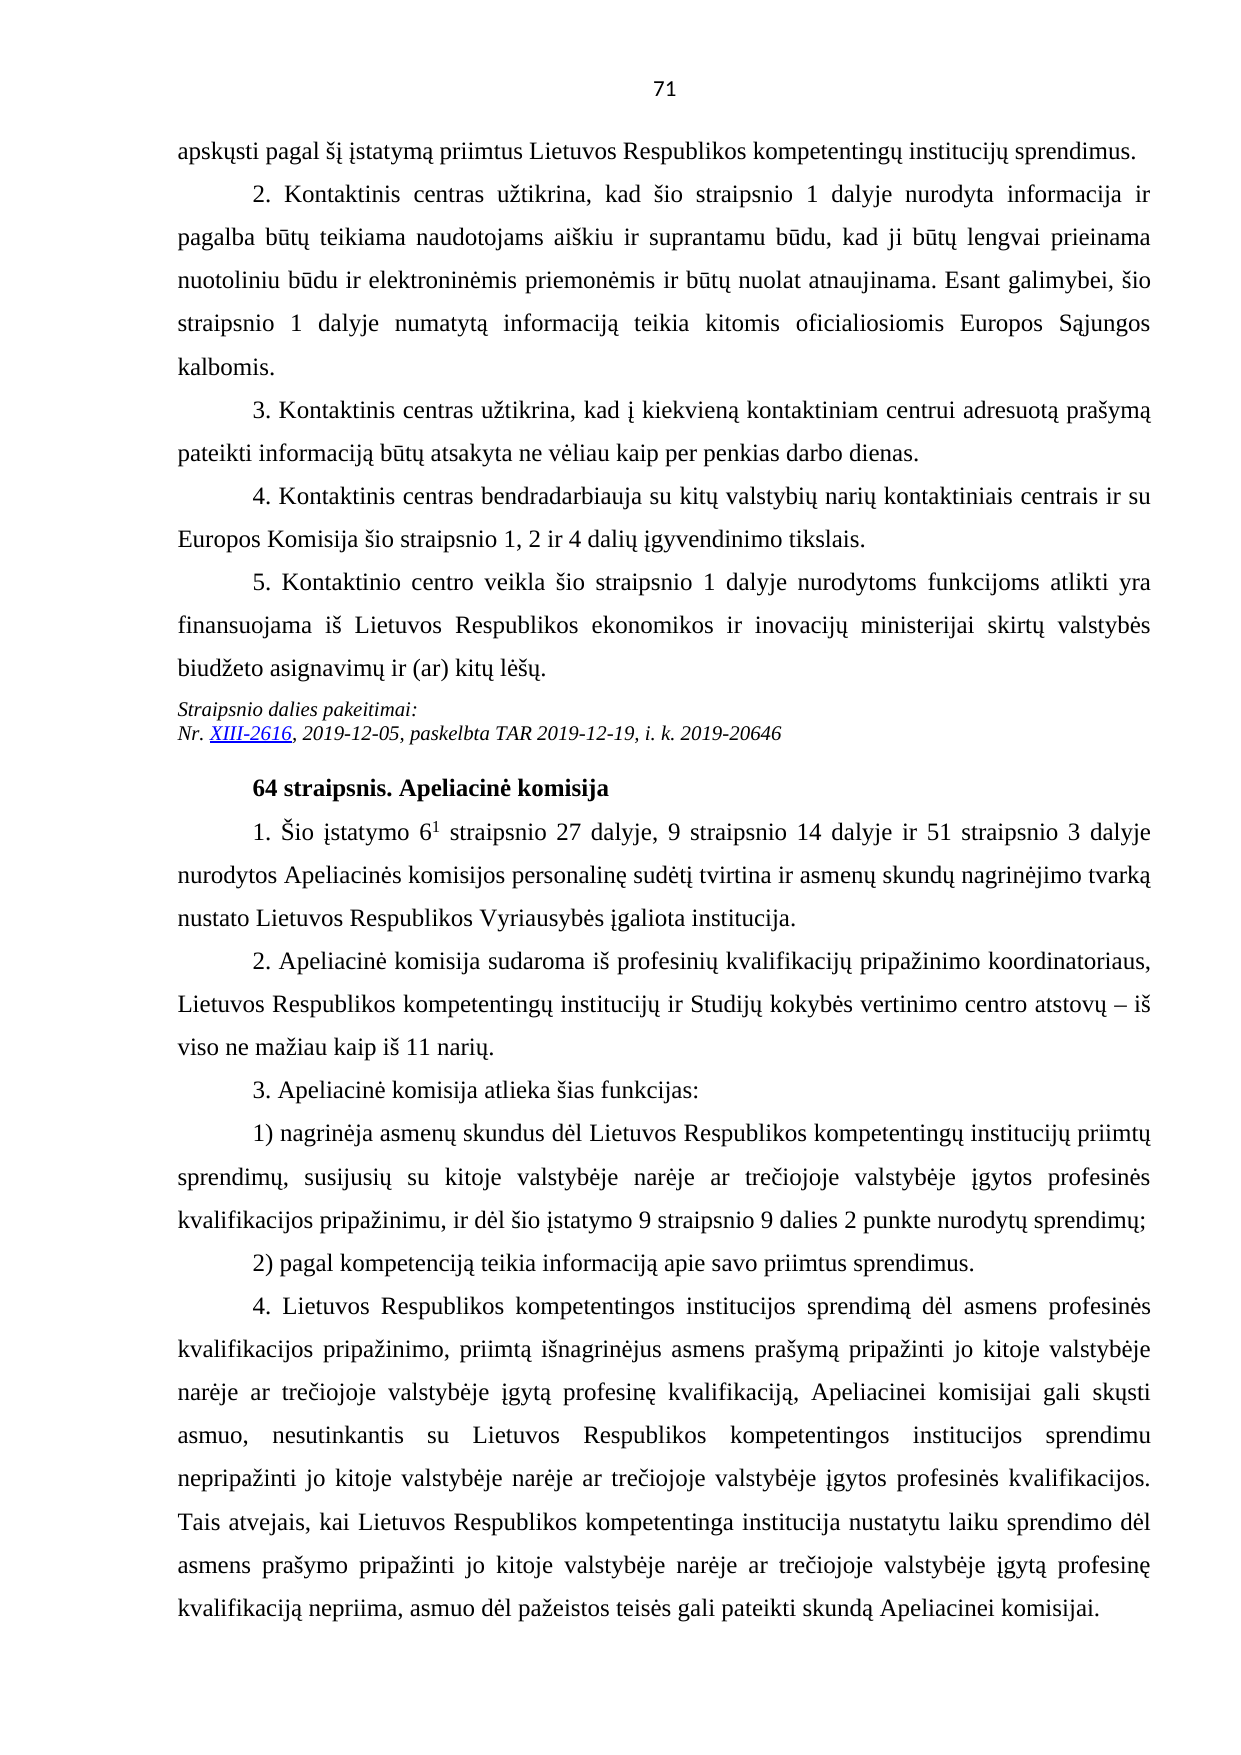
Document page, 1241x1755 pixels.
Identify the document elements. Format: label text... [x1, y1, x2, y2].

text 4. Kontaktinis centras bendradarbiauja su kitų valstybių narių kontaktiniais centrais ir su Europos Komisija šio straipsnio 1, 2 ir 4 dalių įgyvendinimo tikslais. [177, 481, 1152, 553]
text 1) nagrinėja asmenų skundus dėl Lietuvos Respublikos kompetentingų institucijų priimtų sprendimų, susijusių su kitoje valstybėje narėje ar trečiojoje valstybėje įgytos profesinės kvalifikacijos pripažinimu, ir dėl šio įstatymo 9 straipsnio 9 dalies 2 punkte nurodytų sprendimų; [177, 1118, 1152, 1233]
text 2. Apeliacinė komisija sudaroma iš profesinių kvalifikacijų pripažinimo koordinatoriaus, Lietuvos Respublikos kompetentingų institucijų ir Studijų kokybės vertinimo centro atstovų – iš viso ne mažiau kaip iš 11 narių. [177, 946, 1152, 1061]
text 2) pagal kompetenciją teikia informaciją apie savo priimtus sprendimus. [177, 1248, 1152, 1277]
text 2. Kontaktinis centras užtikrina, kad šio straipsnio 1 dalyje nurodyta informacija ir pagalba būtų teikiama naudotojams aiškiu ir suprantamu būdu, kad ji būtų lengvai prieinama nuotoliniu būdu ir elektroninėmis priemonėmis ir būtų nuolat atnaujinama. Esant galimybei, šio straipsnio 1 dalyje numatytą informaciją teikia kitomis oficialiosiomis Europos Sąjungos kalbomis. [177, 179, 1152, 380]
text 1. Šio įstatymo 61 straipsnio 27 dalyje, 9 straipsnio 14 dalyje ir 51 straipsnio 3 dalyje nurodytos Apeliacinės komisijos personalinę sudėtį tvirtina ir asmenų skundų nagrinėjimo tvarką nustato Lietuvos Respublikos Vyriausybės įgaliota institucija. [177, 817, 1152, 932]
text 4. Lietuvos Respublikos kompetentingos institucijos sprendimą dėl asmens profesinės kvalifikacijos pripažinimo, priimtą išnagrinėjus asmens prašymą pripažinti jo kitoje valstybėje narėje ar trečiojoje valstybėje įgytą profesinę kvalifikaciją, Apeliacinei komisijai gali skųsti asmuo, nesutinkantis su Lietuvos Respublikos kompetentingos institucijos sprendimu nepripažinti jo kitoje valstybėje narėje ar trečiojoje valstybėje įgytos profesinės kvalifikacijos. Tais atvejais, kai Lietuvos Respublikos kompetentinga institucija nustatytu laiku sprendimo dėl asmens prašymo pripažinti jo kitoje valstybėje narėje ar trečiojoje valstybėje įgytą profesinę kvalifikaciją nepriima, asmuo dėl pažeistos teisės gali pateikti skundą Apeliacinei komisijai. [177, 1291, 1152, 1622]
text Straipsnio dalies pakeitimai: [177, 697, 1152, 721]
text 64 straipsnis. Apeliacinė komisija [177, 773, 1152, 802]
text apskųsti pagal šį įstatymą priimtus Lietuvos Respublikos kompetentingų institucijų sprendimus. [177, 136, 1152, 165]
text 3. Kontaktinis centras užtikrina, kad į kiekvieną kontaktiniam centrui adresuotą prašymą pateikti informaciją būtų atsakyta ne vėliau kaip per penkias darbo dienas. [177, 395, 1152, 467]
text Nr. XIII-2616, 2019-12-05, paskelbta TAR 2019-12-19, i. k. 2019-20646 [177, 721, 1152, 745]
text 3. Apeliacinė komisija atlieka šias funkcijas: [177, 1075, 1152, 1104]
text 5. Kontaktinio centro veikla šio straipsnio 1 dalyje nurodytoms funkcijoms atlikti yra finansuojama iš Lietuvos Respublikos ekonomikos ir inovacijų ministerijai skirtų valstybės biudžeto asignavimų ir (ar) kitų lėšų. [177, 567, 1152, 682]
